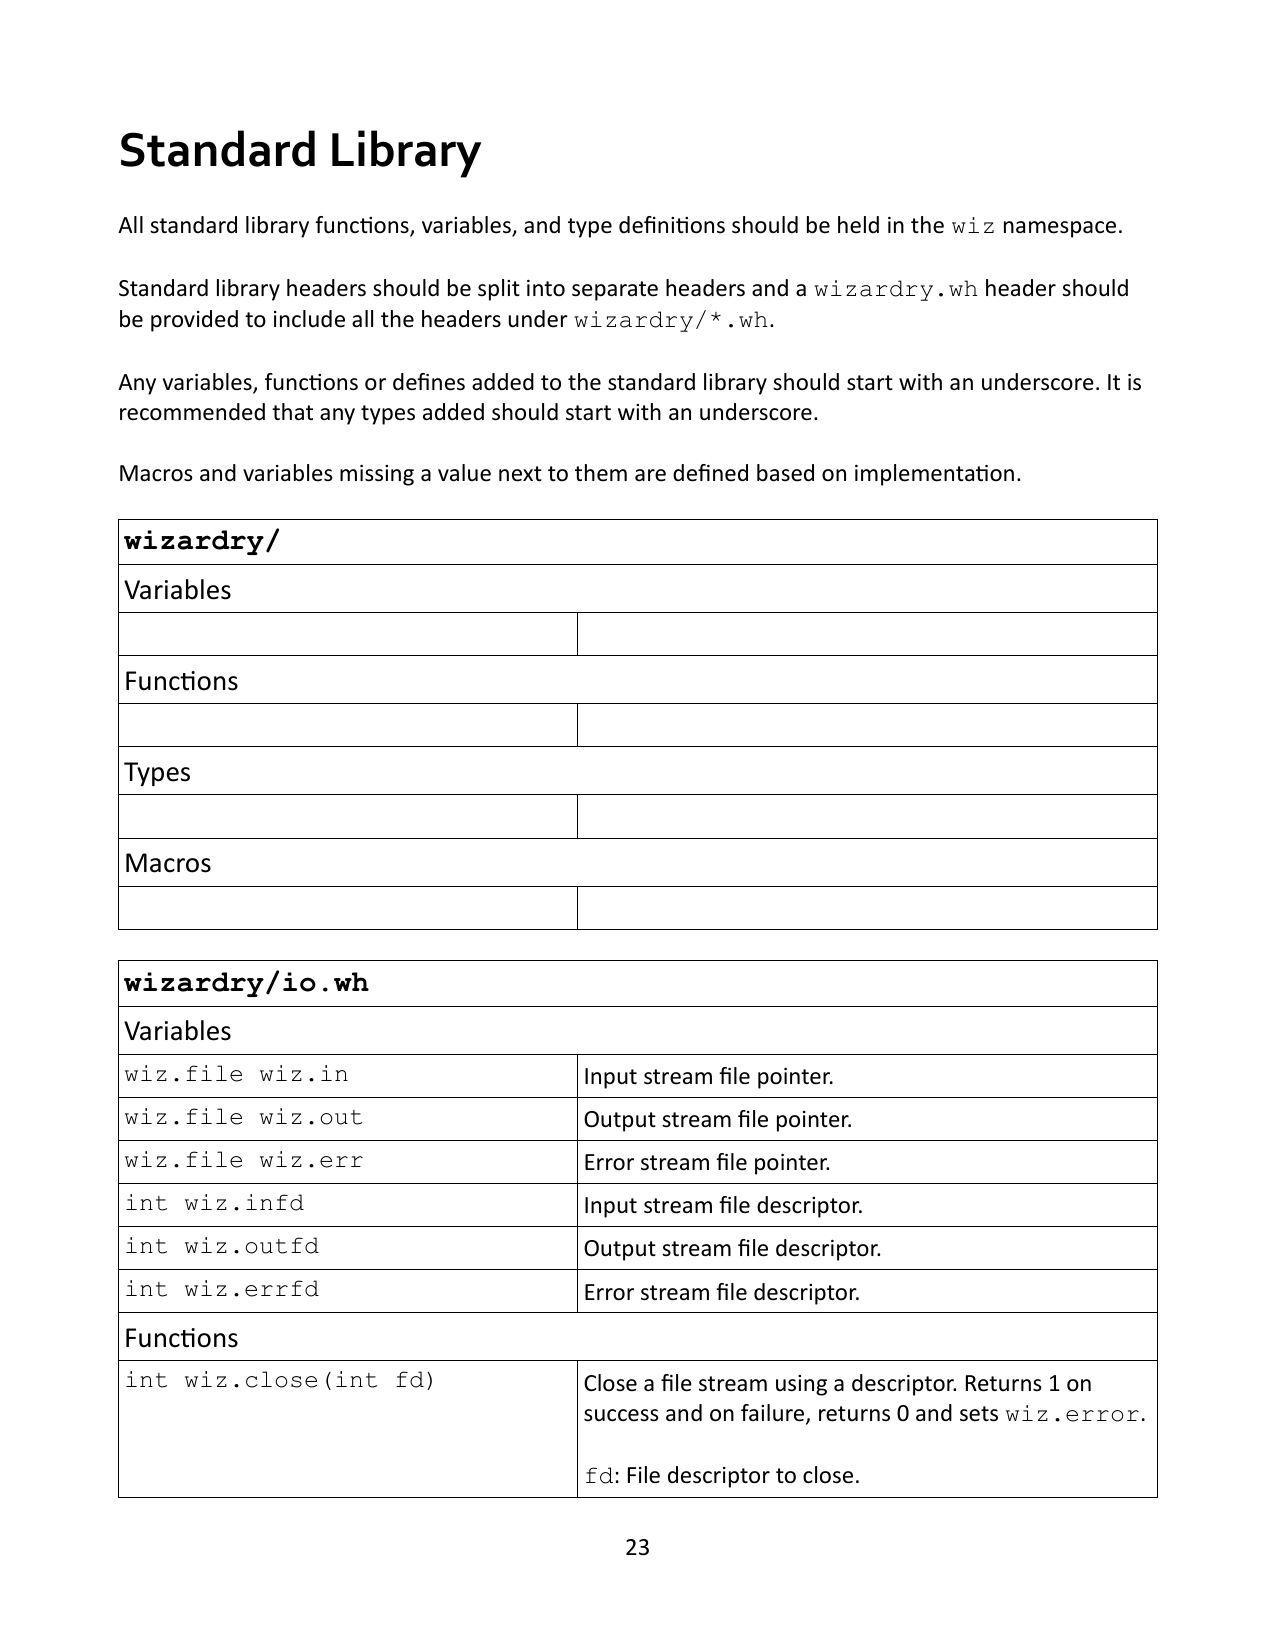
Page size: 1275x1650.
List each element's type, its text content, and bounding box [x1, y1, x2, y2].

table_cell Input stream file pointer. [578, 1055, 1157, 1097]
table_cell Functions [119, 656, 1157, 703]
table_cell Macros [119, 839, 1157, 886]
table_cell wiz.file wiz.out [119, 1098, 577, 1140]
table_cell Types [119, 747, 1157, 794]
table_cell int wiz.infd [119, 1184, 577, 1226]
table_cell [119, 795, 577, 837]
table_cell Variables [119, 565, 1157, 612]
text All standard library functions, variables, and type definitions should be held in the wiz namespace. [118, 209, 1157, 241]
table_cell wiz.file wiz.in [119, 1055, 577, 1097]
table_cell [578, 887, 1157, 928]
table_cell Error stream file pointer. [578, 1141, 1157, 1183]
table_cell Output stream file pointer. [578, 1098, 1157, 1140]
table_cell int wiz.outfd [119, 1227, 577, 1269]
text Macros and variables missing a value next to them are defined based on implementation. [118, 457, 1157, 488]
table_cell Variables [119, 1007, 1157, 1054]
table_cell int wiz.close(int fd) [119, 1361, 577, 1497]
table_cell [119, 704, 577, 746]
table_cell Functions [119, 1313, 1157, 1360]
table_cell Error stream file descriptor. [578, 1270, 1157, 1312]
subtitle Standard Library [118, 118, 1157, 179]
table_cell [578, 795, 1157, 837]
table_cell [119, 887, 577, 928]
table_cell Input stream file descriptor. [578, 1184, 1157, 1226]
table_cell Output stream file descriptor. [578, 1227, 1157, 1269]
table_cell Close a file stream using a descriptor. Returns 1 on success and on failure, returns 0 and sets wiz.error. fd: File descriptor to close. [578, 1361, 1157, 1497]
table_cell [119, 613, 577, 655]
table_cell [578, 613, 1157, 655]
text Any variables, functions or defines added to the standard library should start with an underscore. It is recommended that any types added should start with an underscore. [118, 366, 1157, 427]
table_cell int wiz.errfd [119, 1270, 577, 1312]
table_cell [578, 704, 1157, 746]
text Standard library headers should be split into separate headers and a wizardry.wh header should be provided to include all the headers under wizardry/*.wh. [118, 272, 1157, 335]
table_cell wiz.file wiz.err [119, 1141, 577, 1183]
table_header wizardry/io.wh [119, 961, 1157, 1006]
table_header wizardry/ [119, 520, 1157, 564]
